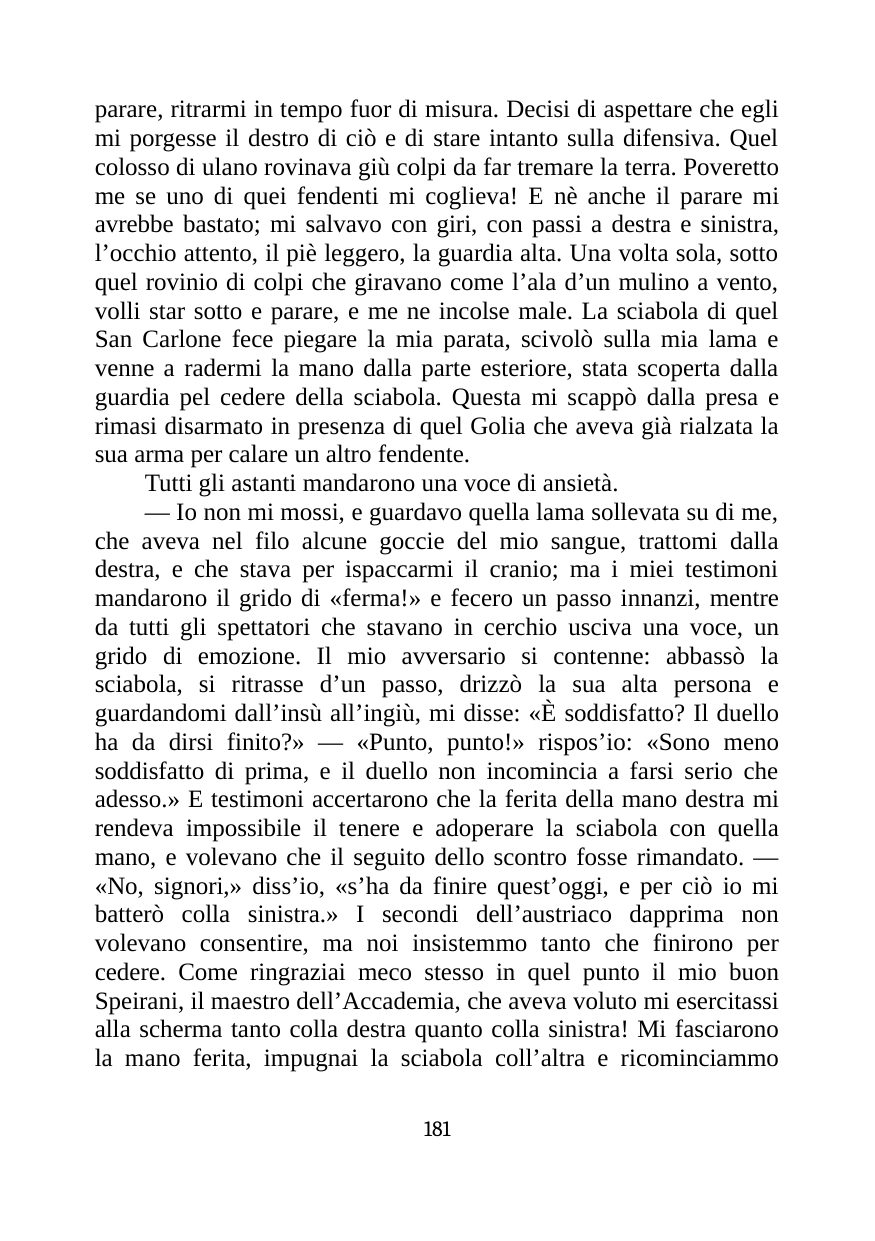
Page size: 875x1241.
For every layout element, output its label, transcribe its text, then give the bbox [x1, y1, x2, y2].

text — Io non mi mossi, e guardavo quella lama sollevata su di me, che aveva nel filo alcune goccie del mio sangue, trattomi dalla destra, e che stava per ispaccarmi il cranio; ma i miei testimoni mandarono il grido di «ferma!» e fecero un passo innanzi, mentre da tutti gli spettatori che stavano in cerchio usciva una voce, un grido di emozione. Il mio avversario si contenne: abbassò la sciabola, si ritrasse d’un passo, drizzò la sua alta persona e guardandomi dall’insù all’ingiù, mi disse: «È soddisfatto? Il duello ha da dirsi finito?» — «Punto, punto!» rispos’io: «Sono meno soddisfatto di prima, e il duello non incomincia a farsi serio che adesso.» E testimoni accertarono che la ferita della mano destra mi rendeva impossibile il tenere e adoperare la sciabola con quella mano, e volevano che il seguito dello scontro fosse rimandato. — «No, signori,» diss’io, «s’ha da finire quest’oggi, e per ciò io mi batterò colla sinistra.» I secondi dell’austriaco dapprima non volevano consentire, ma noi insistemmo tanto che finirono per cedere. Come ringraziai meco stesso in quel punto il mio buon Speirani, il maestro dell’Accademia, che aveva voluto mi esercitassi alla scherma tanto colla destra quanto colla sinistra! Mi fasciarono la mano ferita, impugnai la sciabola coll’altra e ricominciammo [94, 497, 779, 1072]
text parare, ritrarmi in tempo fuor di misura. Decisi di aspettare che egli mi porgesse il destro di ciò e di stare intanto sulla difensiva. Quel colosso di ulano rovinava giù colpi da far tremare la terra. Poveretto me se uno di quei fendenti mi coglieva! E nè anche il parare mi avrebbe bastato; mi salvavo con giri, con passi a destra e sinistra, l’occhio attento, il piè leggero, la guardia alta. Una volta sola, sotto quel rovinio di colpi che giravano come l’ala d’un mulino a vento, volli star sotto e parare, e me ne incolse male. La sciabola di quel San Carlone fece piegare la mia parata, scivolò sulla mia lama e venne a radermi la mano dalla parte esteriore, stata scoperta dalla guardia pel cedere della sciabola. Questa mi scappò dalla presa e rimasi disarmato in presenza di quel Golia che aveva già rialzata la sua arma per calare un altro fendente. [94, 94, 779, 468]
text Tutti gli astanti mandarono una voce di ansietà. [94, 468, 779, 497]
